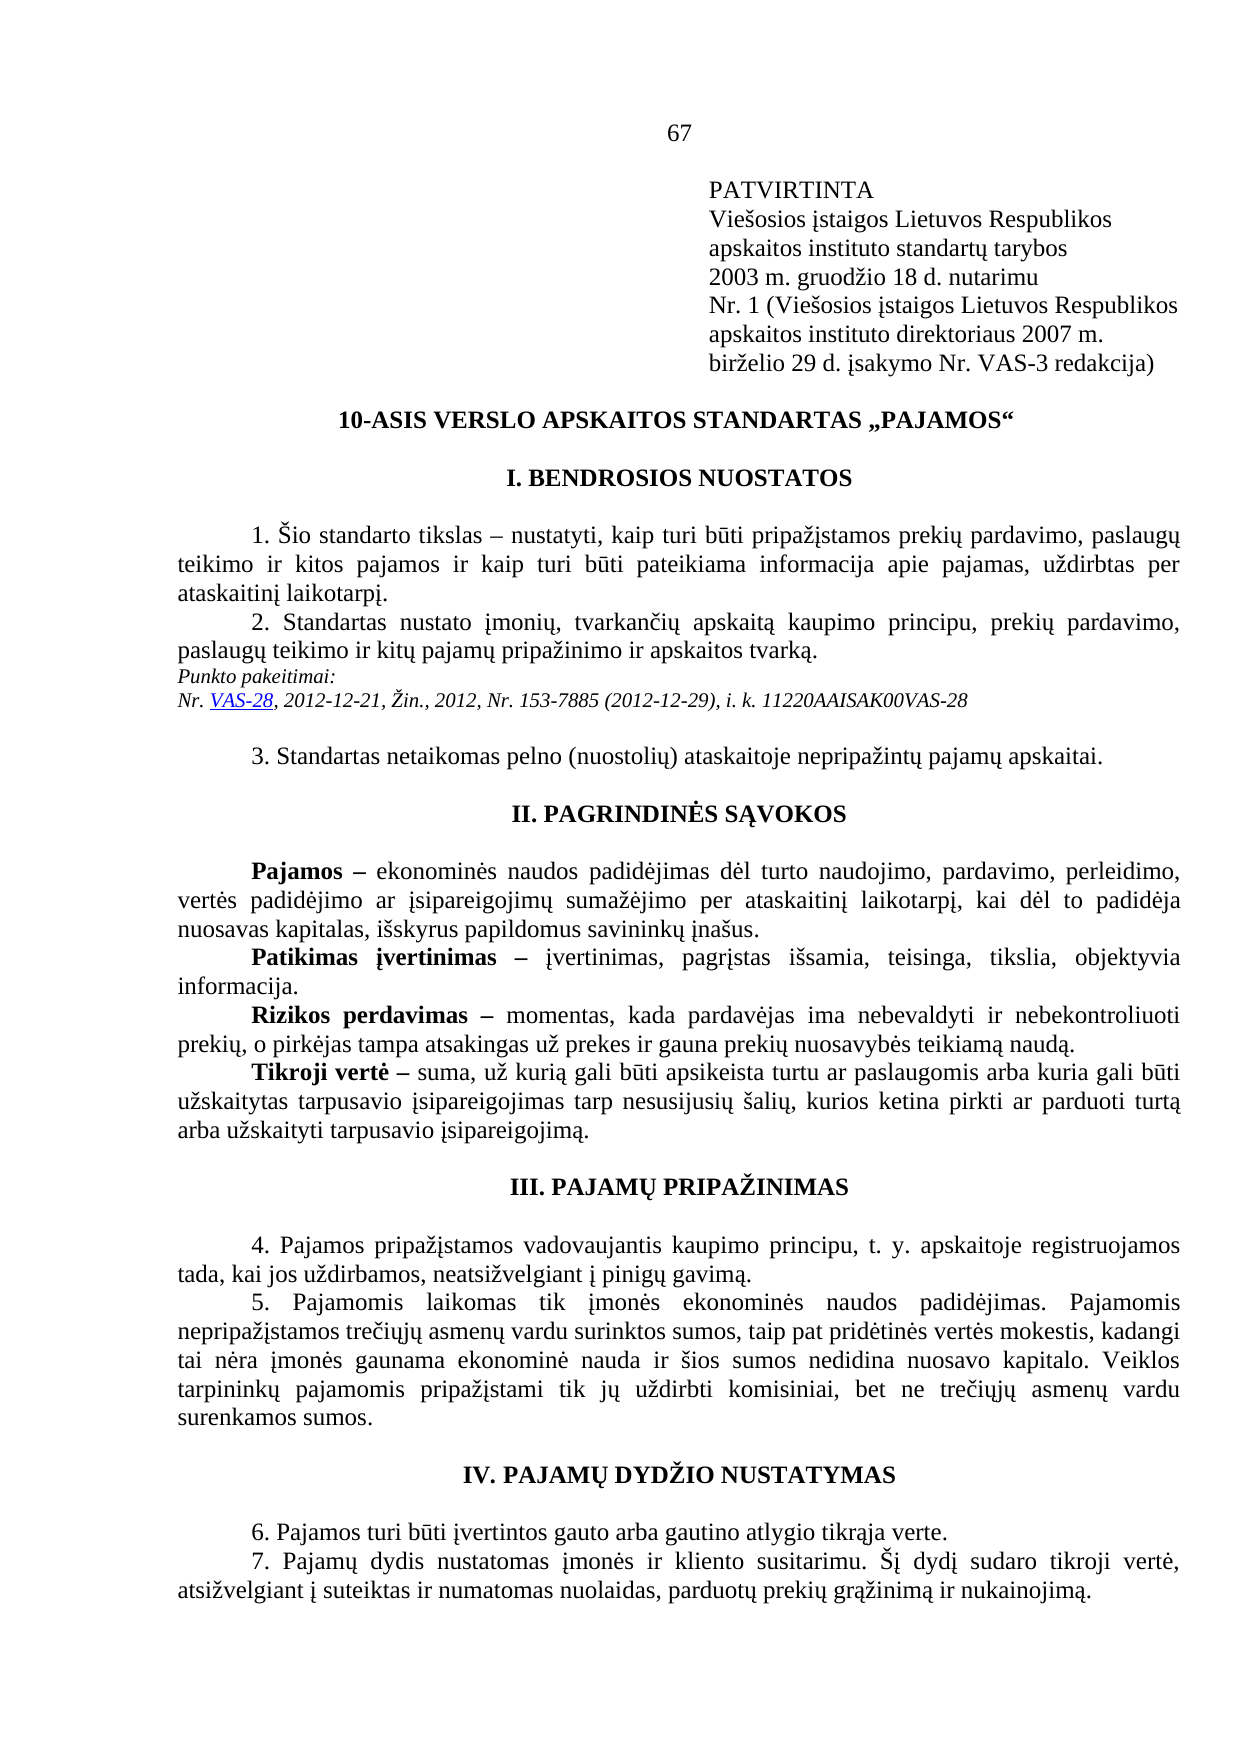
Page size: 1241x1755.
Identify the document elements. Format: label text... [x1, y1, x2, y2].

text III. PAJAMŲ PRIPAŽINIMAS [177, 1172, 1181, 1201]
text Rizikos perdavimas – momentas, kada pardavėjas ima nebevaldyti ir nebekontroliuoti prekių, o pirkėjas tampa atsakingas už prekes ir gauna prekių nuosavybės teikiamą naudą. [177, 1000, 1181, 1057]
text Nr. VAS-28, 2012-12-21, Žin., 2012, Nr. 153-7885 (2012-12-29), i. k. 11220AAISAK00VAS-28 [177, 688, 1181, 712]
text Tikroji vertė – suma, už kurią gali būti apsikeista turtu ar paslaugomis arba kuria gali būti užskaitytas tarpusavio įsipareigojimas tarp nesusijusių šalių, kurios ketina pirkti ar parduoti turtą arba užskaityti tarpusavio įsipareigojimą. [177, 1057, 1181, 1144]
text Pajamos – ekonominės naudos padidėjimas dėl turto naudojimo, pardavimo, perleidimo, vertės padidėjimo ar įsipareigojimų sumažėjimo per ataskaitinį laikotarpį, kai dėl to padidėja nuosavas kapitalas, išskyrus papildomus savininkų įnašus. [177, 856, 1181, 942]
text IV. PAJAMŲ DYDŽIO NUSTATYMAS [177, 1460, 1181, 1489]
text Viešosios įstaigos Lietuvos Respublikos [177, 204, 1181, 233]
text Nr. 1 (Viešosios įstaigos Lietuvos Respublikos [177, 291, 1181, 319]
text 7. Pajamų dydis nustatomas įmonės ir kliento susitarimu. Šį dydį sudaro tikroji vertė, atsižvelgiant į suteiktas ir numatomas nuolaidas, parduotų prekių grąžinimą ir nukainojimą. [177, 1546, 1181, 1604]
text 2. Standartas nustato įmonių, tvarkančių apskaitą kaupimo principu, prekių pardavimo, paslaugų teikimo ir kitų pajamų pripažinimo ir apskaitos tvarką. [177, 607, 1181, 664]
text apskaitos instituto standartų tarybos [177, 233, 1181, 262]
text apskaitos instituto direktoriaus 2007 m. [177, 319, 1181, 348]
text 6. Pajamos turi būti įvertintos gauto arba gautino atlygio tikrąja verte. [177, 1517, 1181, 1546]
text II. PAGRINDINĖS SĄVOKOS [177, 799, 1181, 827]
text 1. Šio standarto tikslas – nustatyti, kaip turi būti pripažįstamos prekių pardavimo, paslaugų teikimo ir kitos pajamos ir kaip turi būti pateikiama informacija apie pajamas, uždirbtas per ataskaitinį laikotarpį. [177, 521, 1181, 607]
text 3. Standartas netaikomas pelno (nuostolių) ataskaitoje nepripažintų pajamų apskaitai. [177, 741, 1181, 770]
text Punkto pakeitimai: [177, 664, 1181, 688]
text I. BENDROSIOS NUOSTATOS [177, 463, 1181, 492]
text birželio 29 d. įsakymo Nr. VAS-3 redakcija) [177, 348, 1181, 377]
text 2003 m. gruodžio 18 d. nutarimu [177, 262, 1181, 291]
text 4. Pajamos pripažįstamos vadovaujantis kaupimo principu, t. y. apskaitoje registruojamos tada, kai jos uždirbamos, neatsižvelgiant į pinigų gavimą. [177, 1230, 1181, 1287]
text PATVIRTINTA [709, 176, 1181, 204]
text 10-ASIS VERSLO APSKAITOS STANDARTAS „PAJAMOS“ [177, 406, 1181, 434]
text Patikimas įvertinimas – įvertinimas, pagrįstas išsamia, teisinga, tikslia, objektyvia informacija. [177, 942, 1181, 1000]
text 5. Pajamomis laikomas tik įmonės ekonominės naudos padidėjimas. Pajamomis nepripažįstamos trečiųjų asmenų vardu surinktos sumos, taip pat pridėtinės vertės mokestis, kadangi tai nėra įmonės gaunama ekonominė nauda ir šios sumos nedidina nuosavo kapitalo. Veiklos tarpininkų pajamomis pripažįstami tik jų uždirbti komisiniai, bet ne trečiųjų asmenų vardu surenkamos sumos. [177, 1287, 1181, 1431]
